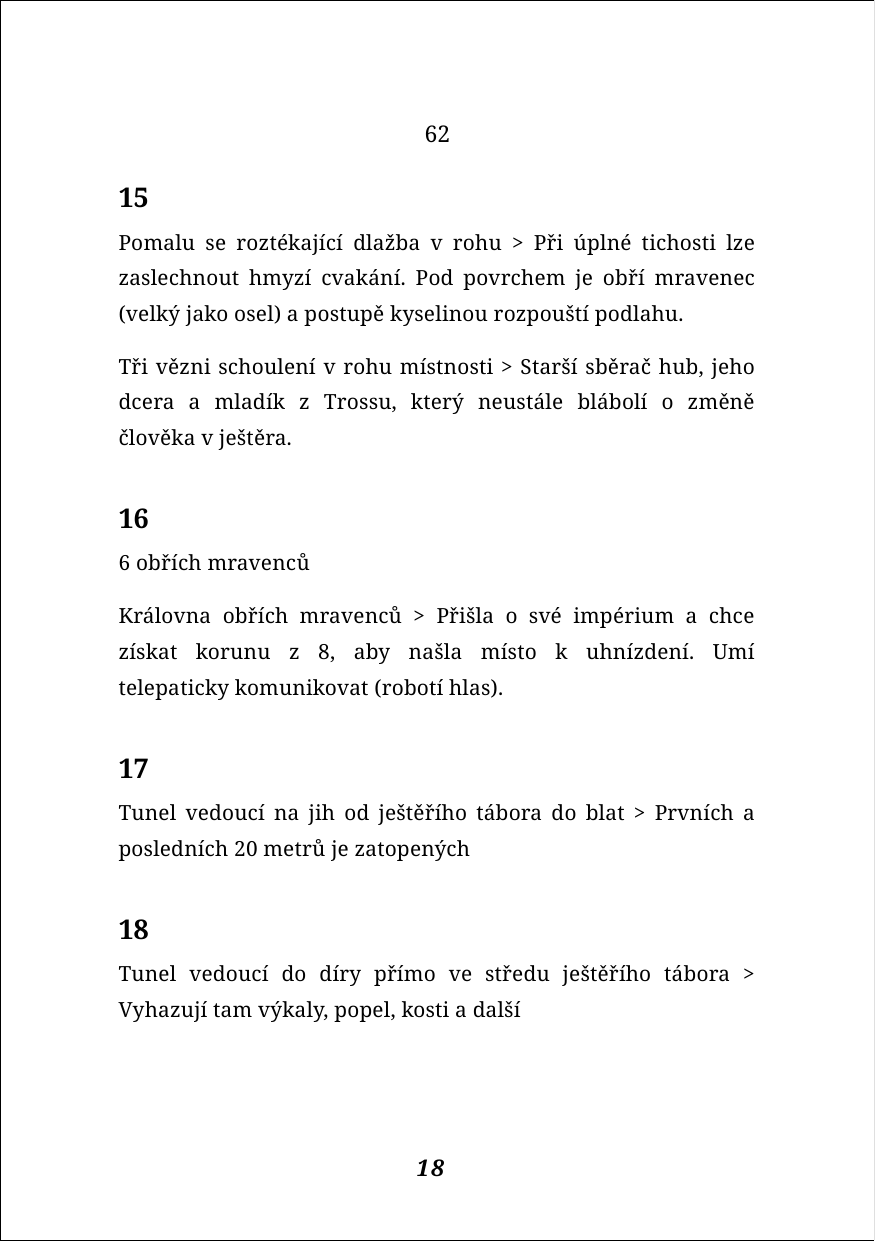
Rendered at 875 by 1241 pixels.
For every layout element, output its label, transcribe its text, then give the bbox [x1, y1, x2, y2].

text 6 obřích mravenců [118, 548, 756, 577]
text Královna obřích mravenců > Přišla o své impérium a chce získat korunu z 8, aby našla místo k uhnízdení. Umí telepaticky komunikovat (robotí hlas). [118, 602, 756, 701]
subtitle 15 [118, 179, 756, 216]
text Tunel vedoucí na jih od ještěřího tábora do blat > Prvních a posledních 20 metrů je zatopených [118, 798, 756, 862]
text Tři vězni schoulení v rohu místnosti > Starší sběrač hub, jeho dcera a mladík z Trossu, který neustále blábolí o změně člověka v ještěra. [118, 352, 756, 451]
subtitle 17 [118, 749, 756, 786]
text Tunel vedoucí do díry přímo ve středu ještěřího tábora > Vyhazují tam výkaly, popel, kosti a další [118, 959, 756, 1023]
subtitle 18 [118, 911, 756, 947]
subtitle 16 [118, 500, 756, 537]
text Pomalu se roztékající dlažba v rohu > Při úplné tichosti lze zaslechnout hmyzí cvakání. Pod povrchem je obří mravenec (velký jako osel) a postupě kyselinou rozpouští podlahu. [118, 228, 756, 327]
